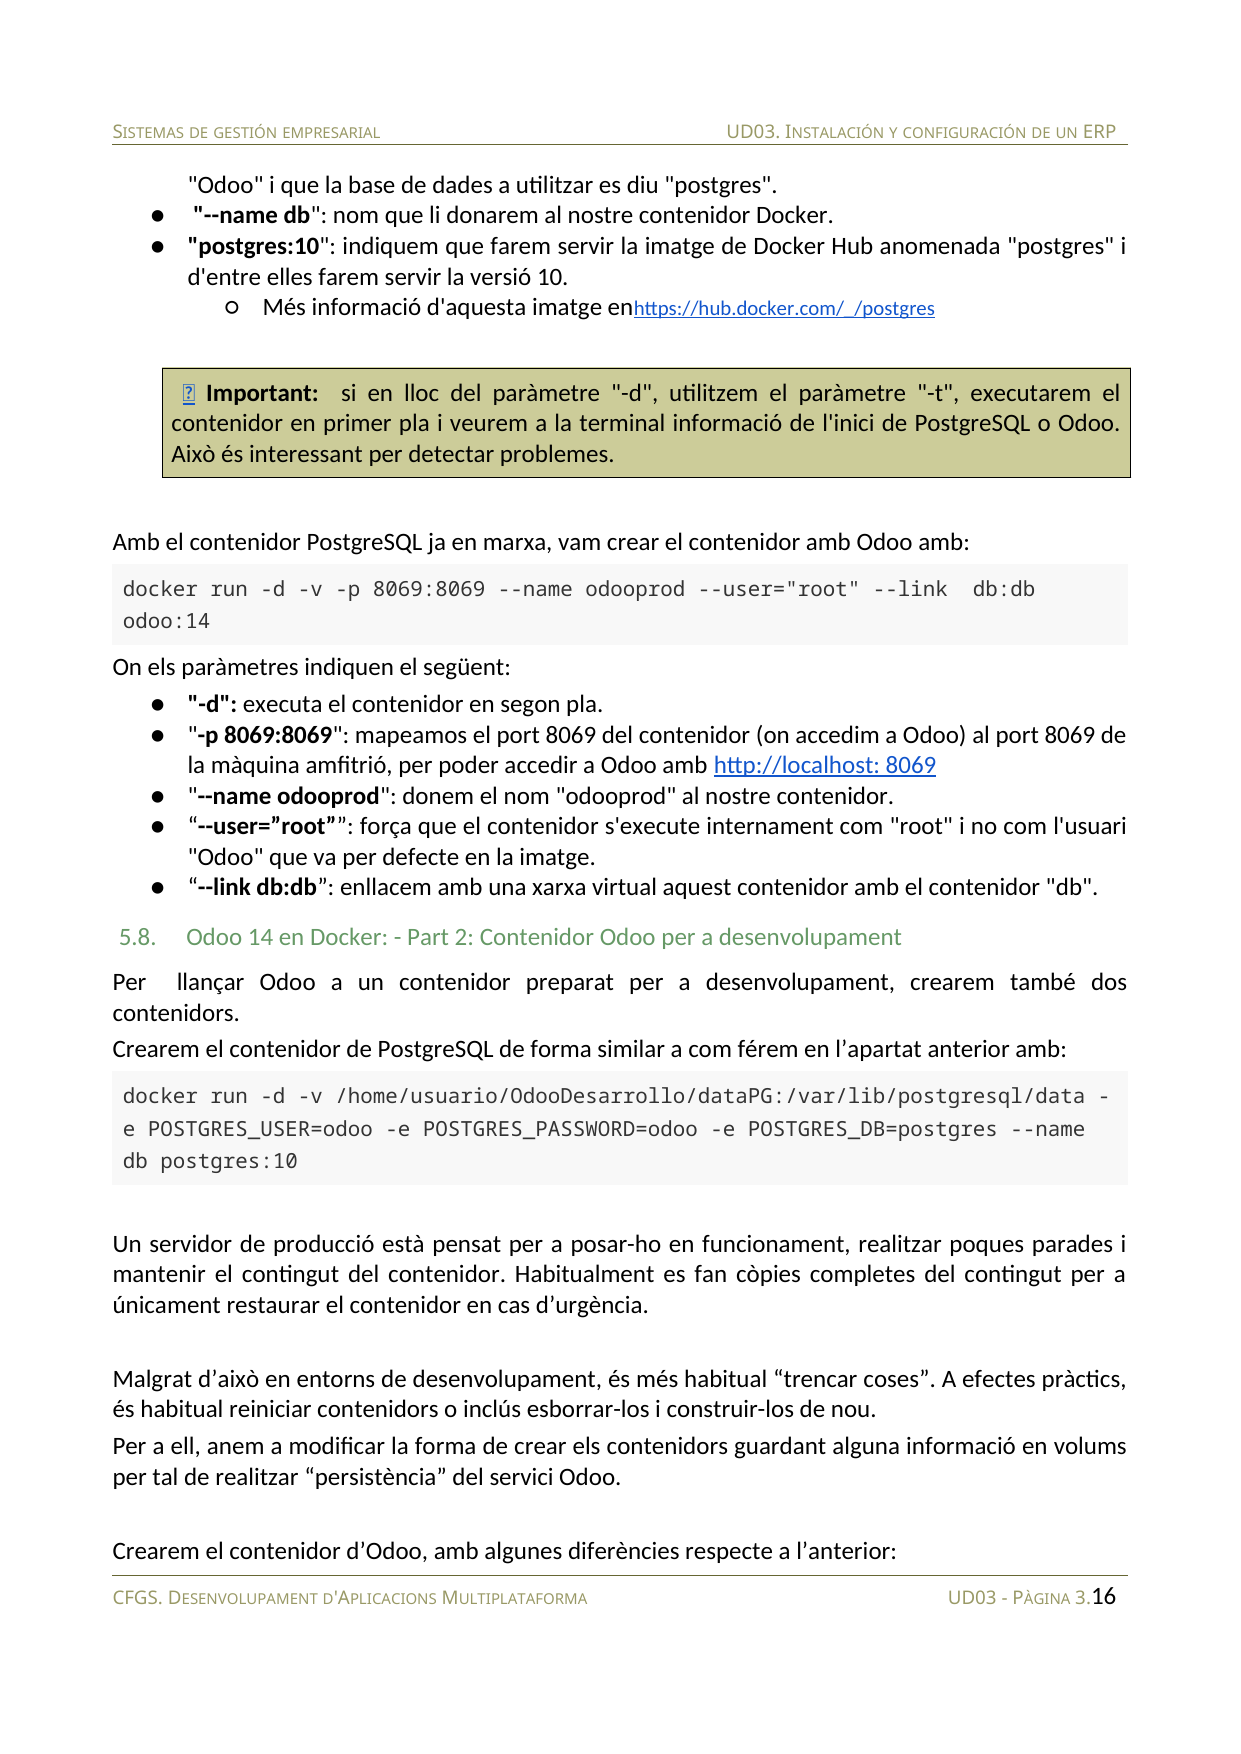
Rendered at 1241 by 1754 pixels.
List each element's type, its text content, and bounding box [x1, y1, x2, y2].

text Per a ell, anem a modificar la forma de crear els contenidors guardant alguna informació en volums per tal de realitzar “persistència” del servici Odoo. [112, 1431, 1128, 1492]
list “--user=”root””: força que el contenidor s'execute internament com "root" i no com l'usuari "Odoo" que va per defecte en la imatge. [150, 810, 1128, 871]
text Malgrat d’això en entorns de desenvolupament, és més habitual “trencar coses”. A efectes pràctics, és habitual reiniciar contenidors o inclús esborrar-los i construir-los de nou. [112, 1363, 1128, 1424]
list "-p 8069:8069": mapeamos el port 8069 del contenidor (on accedim a Odoo) al port 8069 de la màquina amfitrió, per poder accedir a Odoo amb http://localhost: 8069 [150, 719, 1128, 780]
text On els paràmetres indiquen el següent: [112, 651, 1128, 682]
list "--name odooprod": donem el nom "odooprod" al nostre contenidor. [150, 780, 1128, 810]
table_header docker run -d -v /home/usuario/OdooDesarrollo/dataPG:/var/lib/postgresql/data -e POSTGRES_USER=odoo -e POSTGRES_PASSWORD=odoo -e POSTGRES_DB=postgres --name db postgres:10 [112, 1071, 1128, 1185]
text Un servidor de producció està pensat per a posar-ho en funcionament, realitzar poques parades i mantenir el contingut del contenidor. Habitualment es fan còpies completes del contingut per a únicament restaurar el contenidor en cas d’urgència. [112, 1228, 1128, 1319]
text Crearem el contenidor d’Odoo, amb algunes diferències respecte a l’anterior: [112, 1535, 1128, 1566]
text Amb el contenidor PostgreSQL ja en marxa, vam crear el contenidor amb Odoo amb: [112, 527, 1128, 557]
text Crearem el contenidor de PostgreSQL de forma similar a com férem en l’apartat anterior amb: [112, 1034, 1128, 1064]
list "postgres:10": indiquem que farem servir la imatge de Docker Hub anomenada "postgres" i d'entre elles farem servir la versió 10. [150, 230, 1128, 291]
list “--link db:db”: enllacem amb una xarxa virtual aquest contenidor amb el contenidor "db". [150, 871, 1128, 902]
text Per llançar Odoo a un contenidor preparat per a desenvolupament, crearem també dos contenidors. [112, 966, 1128, 1027]
subtitle Odoo 14 en Docker: - Part 2: Contenidor Odoo per a desenvolupament [156, 921, 1128, 951]
list Més informació d'aquesta imatge enhttps://hub.docker.com/_/postgres [225, 291, 1128, 322]
table_header docker run -d -v -p 8069:8069 --name odooprod --user="root" --link db:db odoo:14 [112, 564, 1128, 645]
list "--name db": nom que li donarem al nostre contenidor Docker. [150, 199, 1128, 230]
list "-d": executa el contenidor en segon pla. [150, 688, 1128, 719]
text 📖 Important: si en lloc del paràmetre "-d", utilitzem el paràmetre "-t", executarem el contenidor en primer pla i veurem a la terminal informació de l'inici de PostgreSQL o Odoo. Això és interessant per detectar problemes. [163, 369, 1130, 477]
list "Odoo" i que la base de dades a utilitzar es diu "postgres". [150, 169, 1128, 199]
